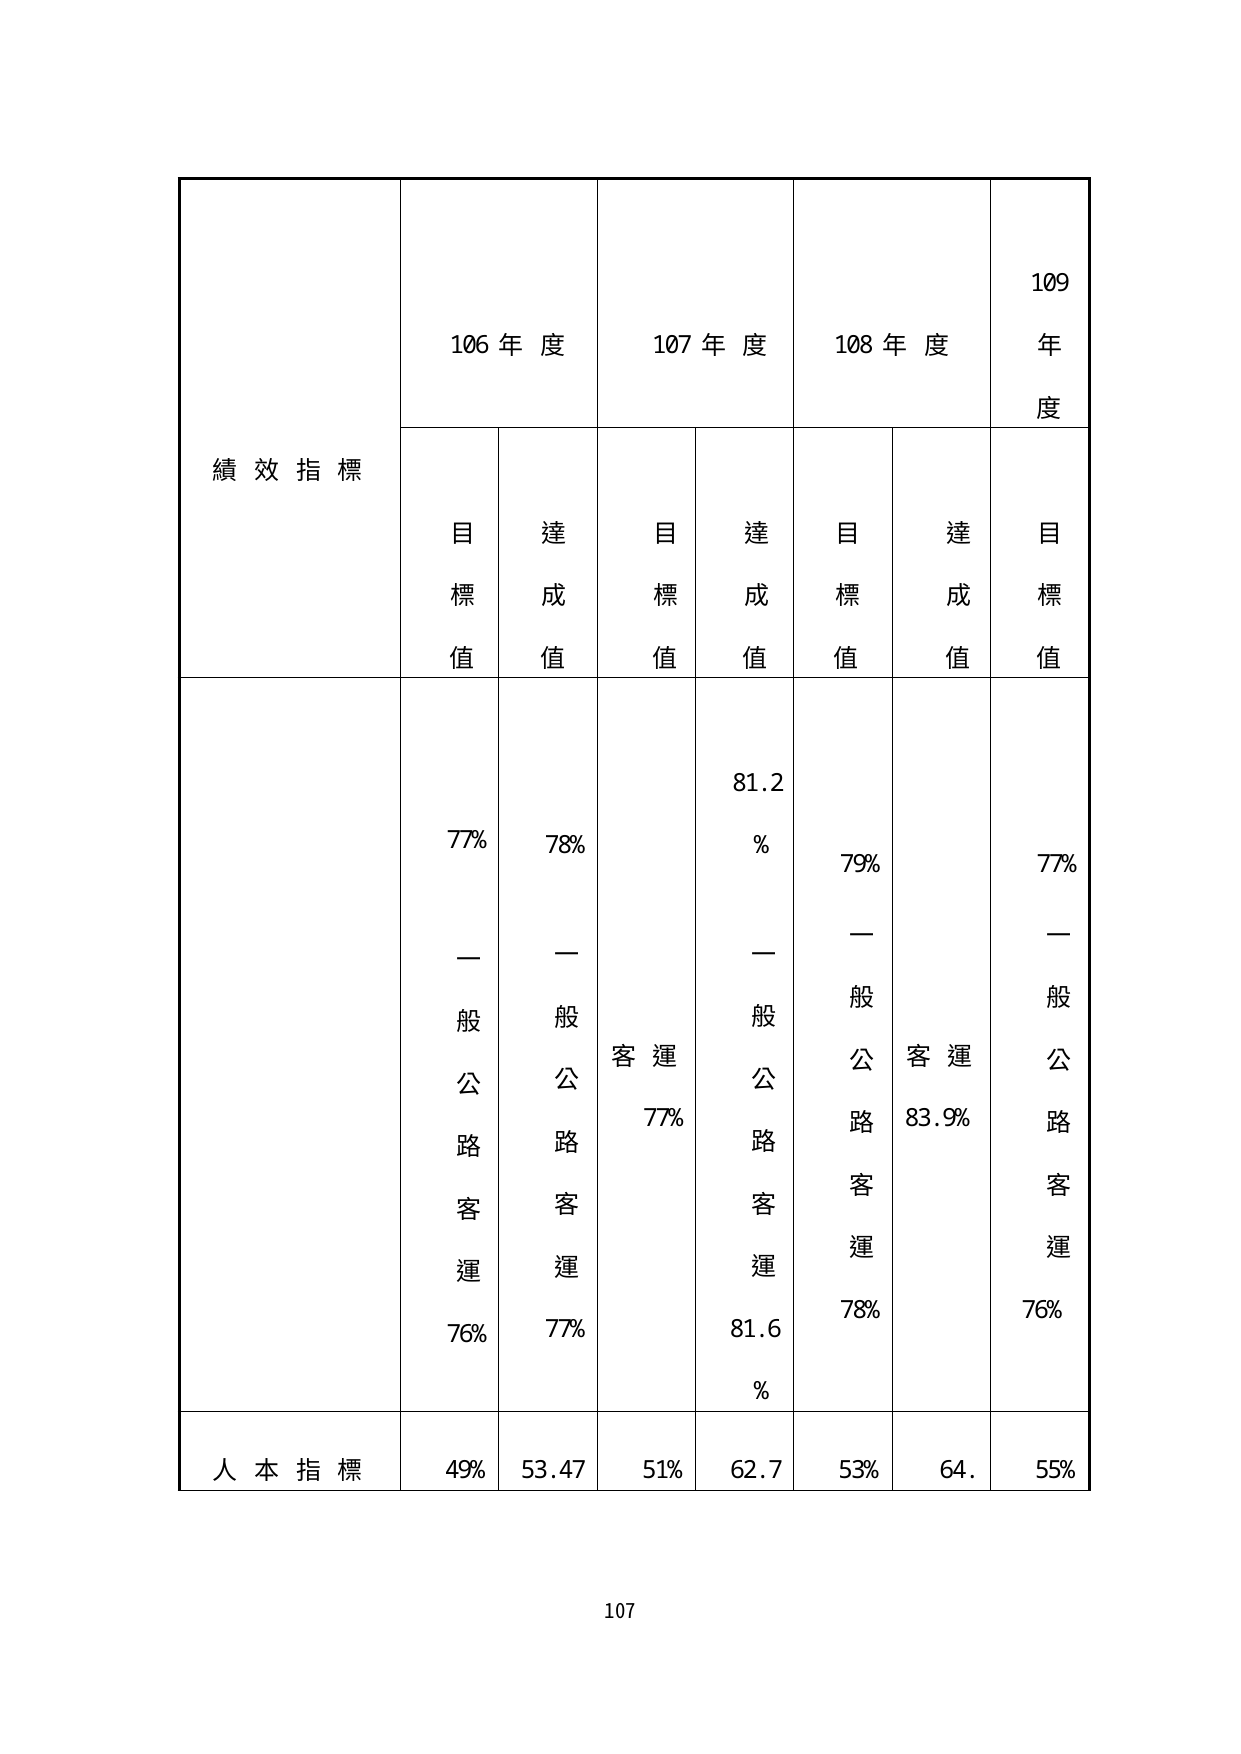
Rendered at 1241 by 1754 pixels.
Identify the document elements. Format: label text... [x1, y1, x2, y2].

table_cell 目標值 [598, 428, 695, 677]
table_cell 77% 一般公路客運76% [991, 678, 1088, 1411]
table_cell 79% 一般公路客運78% [794, 678, 892, 1411]
table_cell 客運77% [598, 678, 695, 1411]
table_cell 達成值 [499, 428, 597, 677]
table_cell 64. [893, 1412, 990, 1490]
table_cell 53% [794, 1412, 892, 1490]
table_cell 51% [598, 1412, 695, 1490]
table_cell 達成值 [893, 428, 990, 677]
table_header 績效指標 [181, 180, 400, 677]
table_cell 49% [401, 1412, 498, 1490]
table_cell 55% [991, 1412, 1088, 1490]
table_cell 客運83.9% [893, 678, 990, 1411]
table_cell 77% 一般公路客運76% [401, 678, 498, 1411]
table_cell 目標值 [794, 428, 892, 677]
table_cell 達成值 [696, 428, 793, 677]
table_cell [181, 678, 400, 1411]
table_header 109年度 [991, 180, 1088, 427]
table_cell 目標值 [991, 428, 1088, 677]
table_cell 人本指標 [181, 1412, 400, 1490]
table_cell 78% 一般公路客運77% [499, 678, 597, 1411]
table_header 107年度 [598, 180, 793, 427]
table_cell 53.47 [499, 1412, 597, 1490]
table_cell 81.2% 一般公路客運81.6% [696, 678, 793, 1411]
table_header 106年度 [401, 180, 597, 427]
table_header 108年度 [794, 180, 990, 427]
table_cell 目標值 [401, 428, 498, 677]
table_cell 62.7 [696, 1412, 793, 1490]
